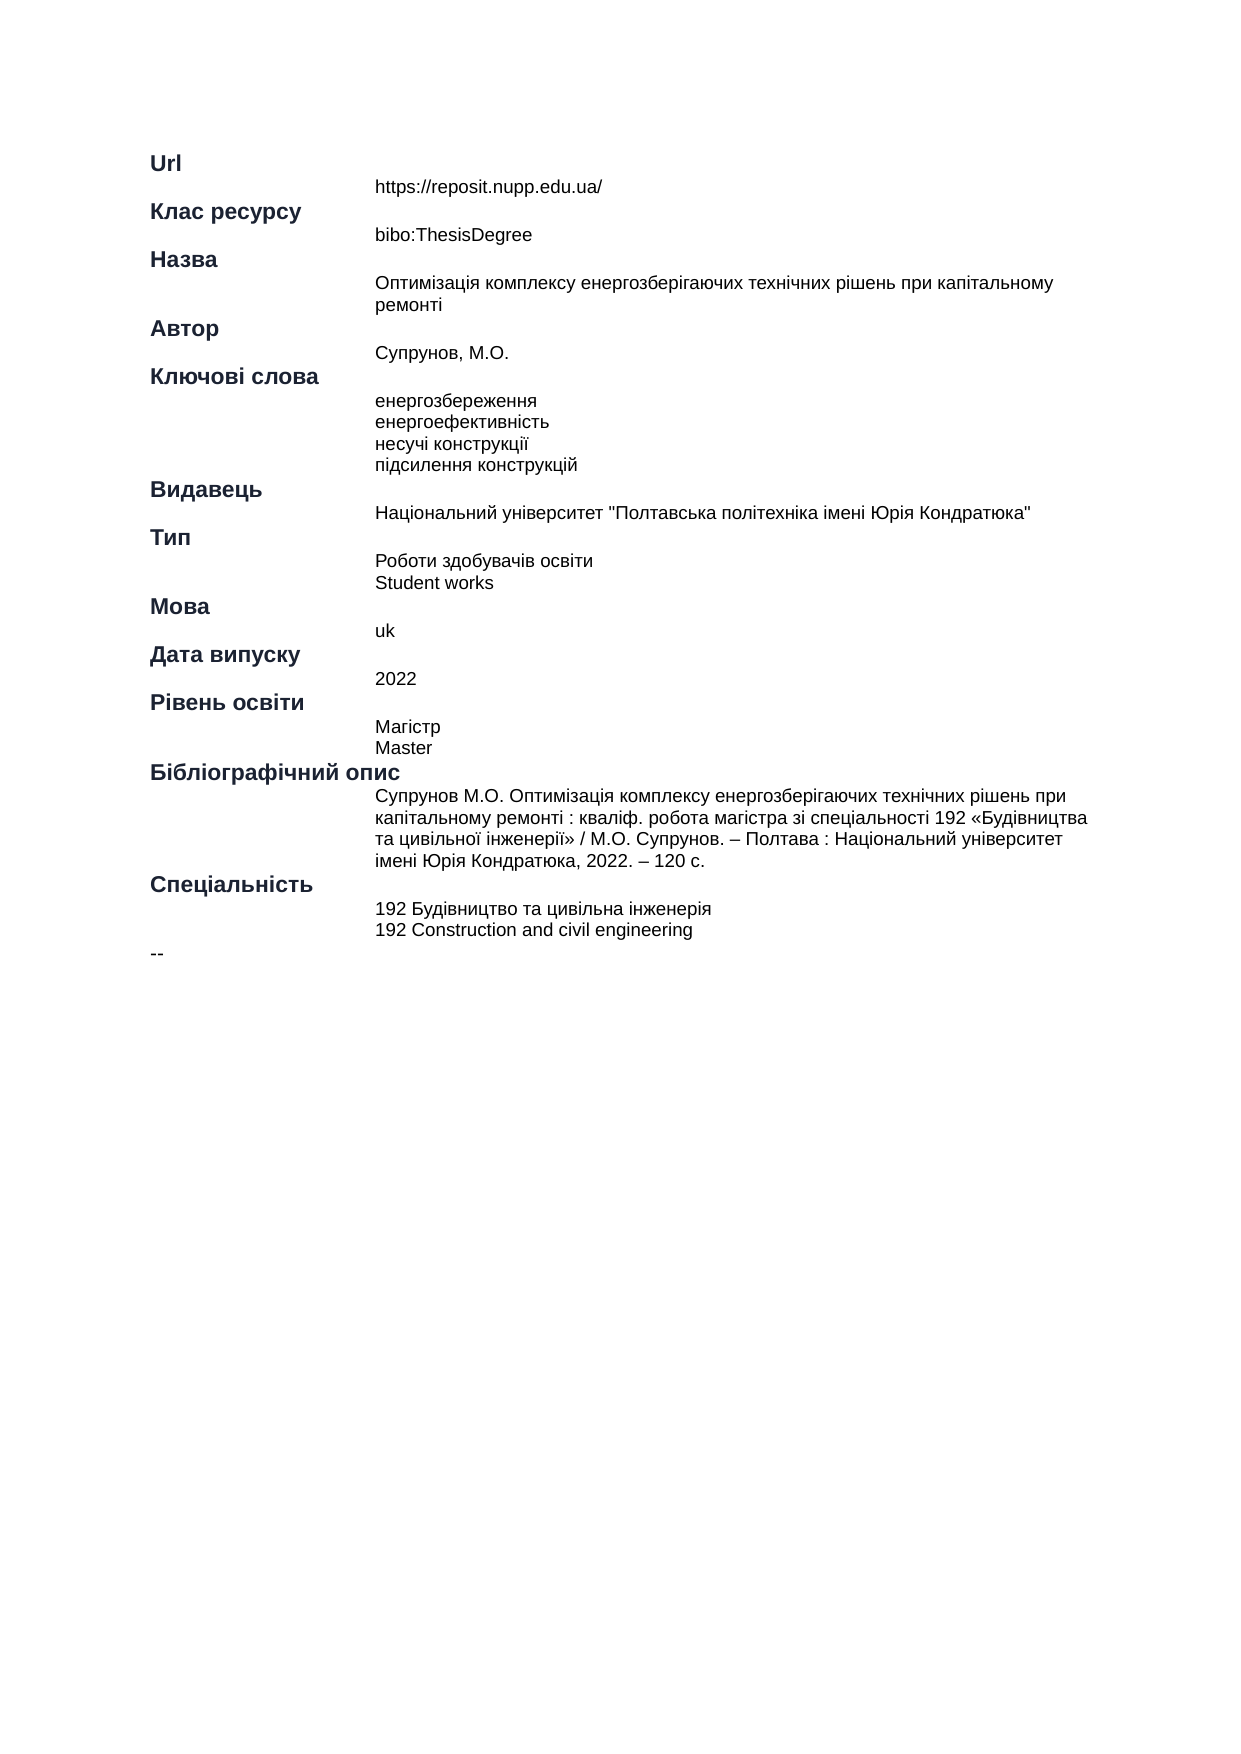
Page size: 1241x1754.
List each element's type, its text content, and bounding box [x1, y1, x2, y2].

text Url [150, 150, 1090, 176]
text несучі конструкції [375, 433, 1090, 454]
text -- [150, 941, 1090, 964]
text енергозбереження [375, 389, 1090, 411]
text Роботи здобувачів освіти [375, 550, 1090, 572]
text bibo:ThesisDegree [375, 224, 1090, 246]
text 192 Construction and civil engineering [375, 919, 1090, 941]
text Рівень освіти [150, 689, 1090, 715]
text Назва [150, 246, 1090, 272]
text Спеціальність [150, 871, 1090, 897]
text Автор [150, 315, 1090, 342]
text 2022 [375, 667, 1090, 689]
text Клас ресурсу [150, 198, 1090, 224]
text Мова [150, 593, 1090, 619]
text Оптимізація комплексу енергозберігаючих технічних рішень при капітальному ремонті [375, 272, 1090, 315]
text Master [375, 737, 1090, 758]
text Національний університет "Полтавська політехніка імені Юрія Кондратюка" [375, 502, 1090, 524]
text Супрунов М.О. Оптимізація комплексу енергозберігаючих технічних рішень при капітальному ремонті : кваліф. робота магістра зі спеціальності 192 «Будівництва та цивільної інженерії» / М.О. Супрунов. – Полтава : Національний університет імені Юрія Кондратюка, 2022. – 120 с. [375, 785, 1090, 871]
text Бібліографічний опис [150, 758, 1090, 785]
text Дата випуску [150, 641, 1090, 667]
text 192 Будівництво та цивільна інженерія [375, 897, 1090, 919]
text Student works [375, 572, 1090, 593]
text енергоефективність [375, 411, 1090, 433]
text https://reposit.nupp.edu.ua/ [375, 176, 1090, 198]
text Видавець [150, 476, 1090, 502]
text підсилення конструкцій [375, 454, 1090, 476]
text Супрунов, М.О. [375, 342, 1090, 363]
text Ключові слова [150, 363, 1090, 389]
text uk [375, 619, 1090, 641]
text Магістр [375, 715, 1090, 737]
text Тип [150, 524, 1090, 550]
